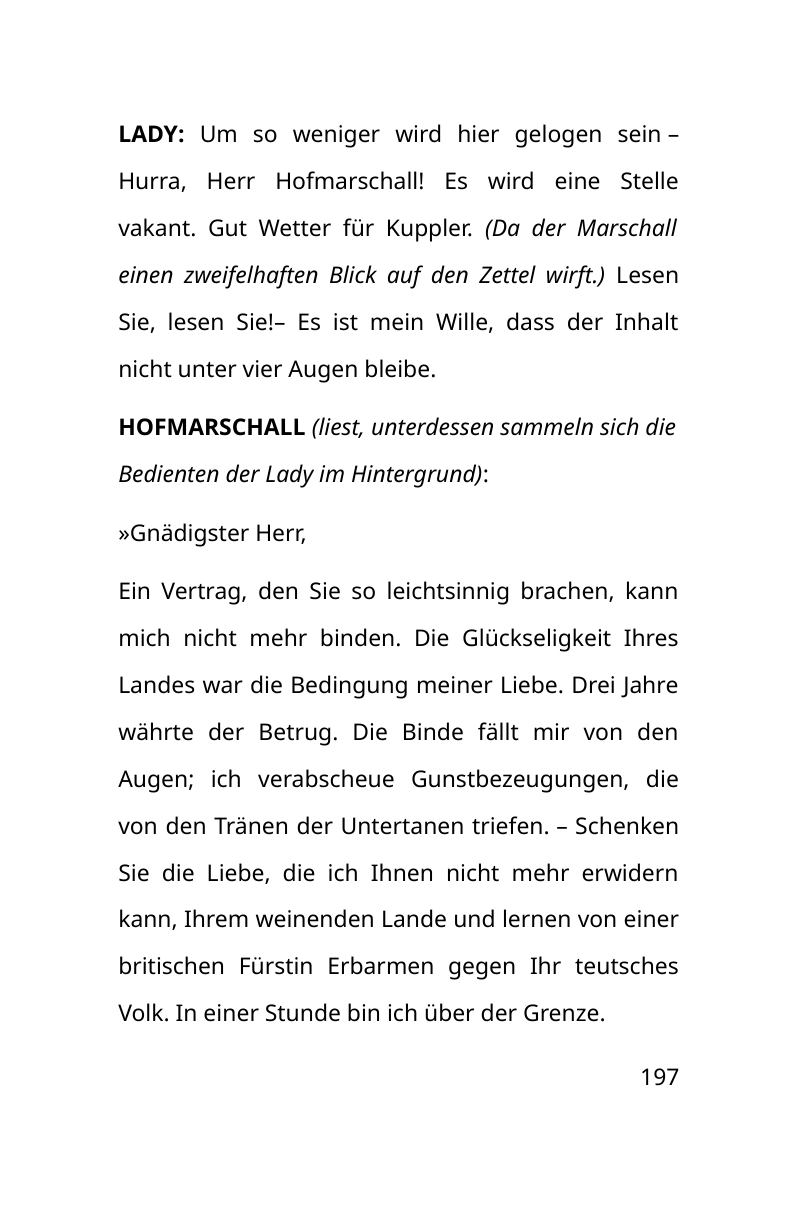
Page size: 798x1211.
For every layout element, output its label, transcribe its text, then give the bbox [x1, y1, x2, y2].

text HOFMARSCHALL (liest, unterdessen sammeln sich die Bedienten der Lady im Hintergrund): [118, 411, 679, 489]
text LADY: Um so weniger wird hier gelogen sein – Hurra, Herr Hofmarschall! Es wird eine Stelle vakant. Gut Wetter für Kuppler. (Da der Marschall einen zweifelhaften Blick auf den Zettel wirft.) Lesen Sie, lesen Sie!– Es ist mein Wille, dass der Inhalt nicht unter vier Augen bleibe. [118, 118, 679, 384]
text »Gnädigster Herr, [118, 517, 679, 548]
text Ein Vertrag, den Sie so leichtsinnig brachen, kann mich nicht mehr binden. Die Glückseligkeit Ihres Landes war die Bedingung meiner Liebe. Drei Jahre währte der Betrug. Die Binde fällt mir von den Augen; ich verabscheue Gunstbezeugungen, die von den Tränen der Untertanen triefen. – Schenken Sie die Liebe, die ich Ihnen nicht mehr erwidern kann, Ihrem weinenden Lande und lernen von einer britischen Fürstin Erbarmen gegen Ihr teutsches Volk. In einer Stunde bin ich über der Grenze. [118, 575, 679, 1028]
